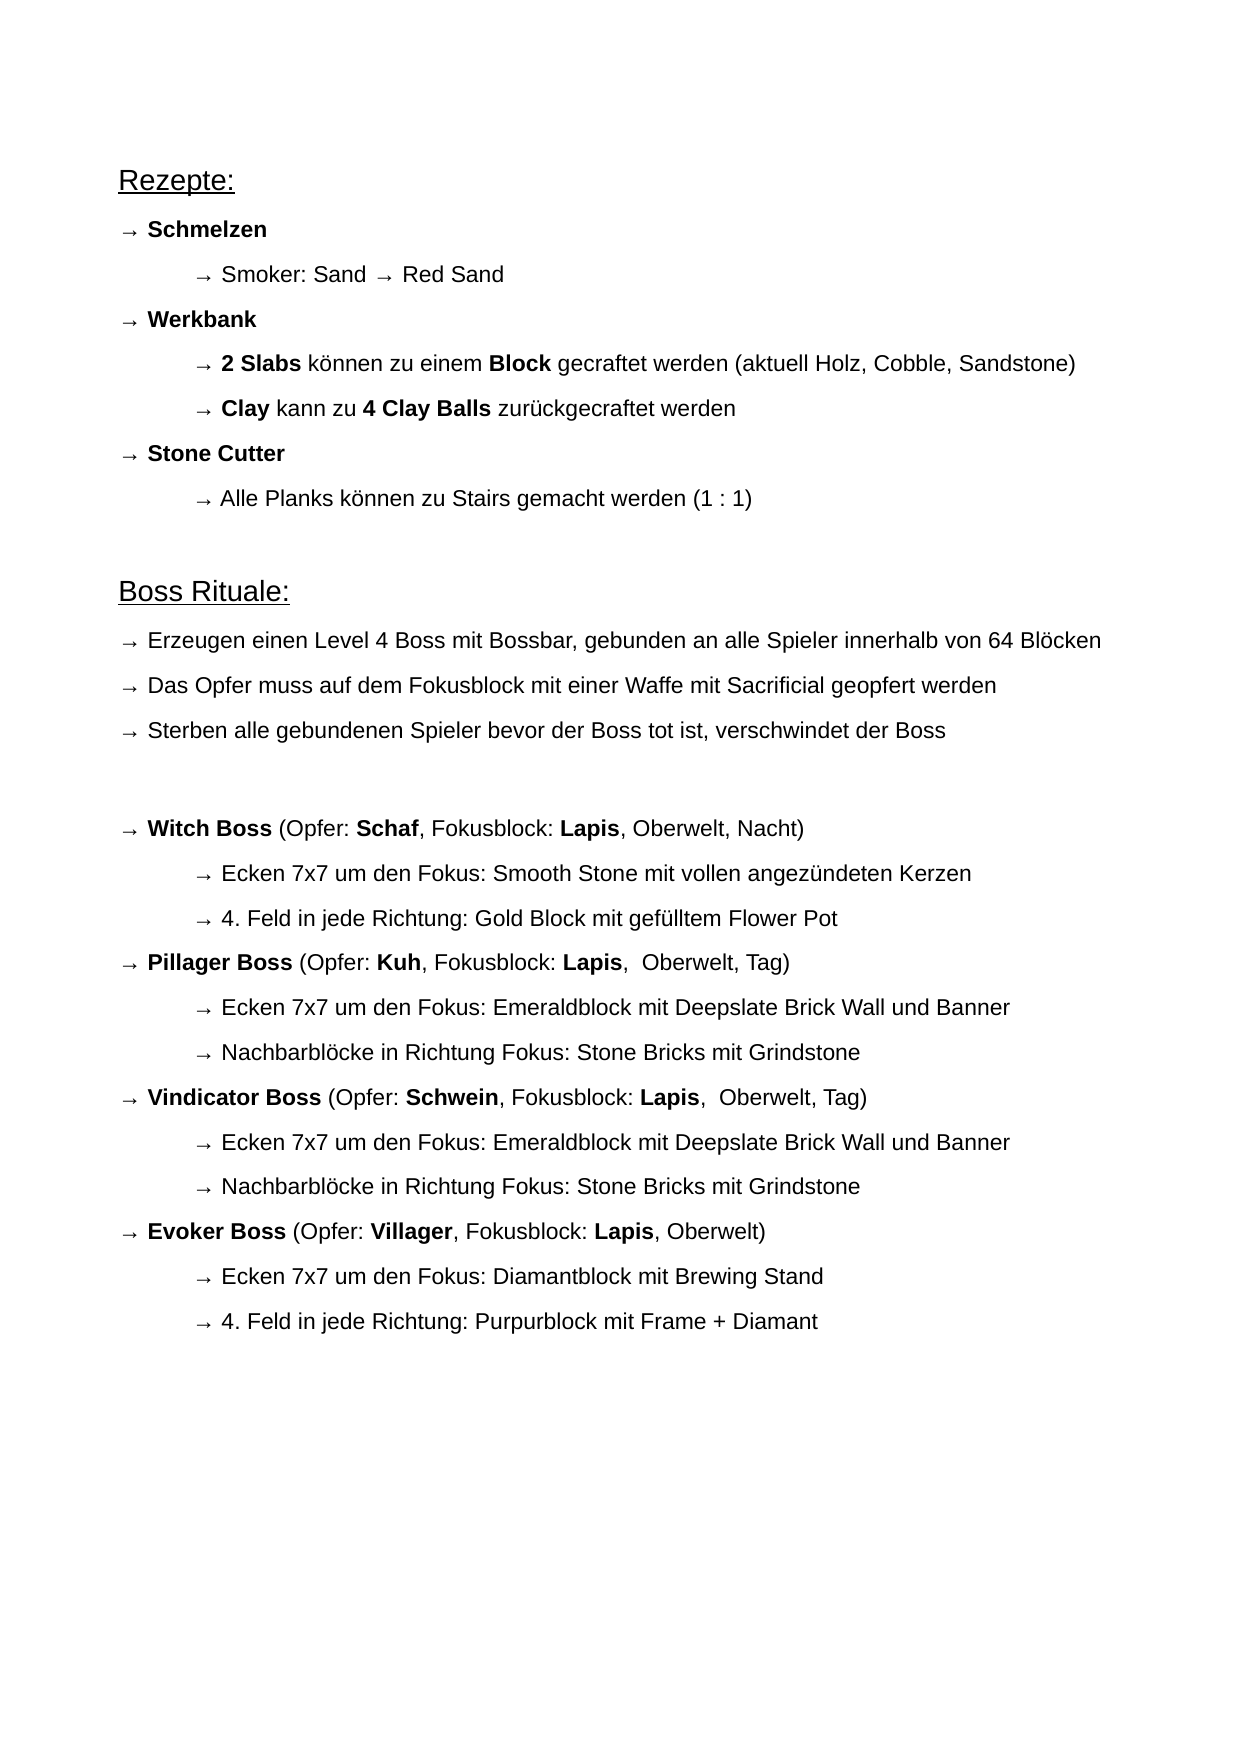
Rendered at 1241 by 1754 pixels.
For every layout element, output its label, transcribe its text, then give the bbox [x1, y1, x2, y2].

text → 4. Feld in jede Richtung: Purpurblock mit Frame + Diamant [118, 1308, 1122, 1334]
text → Das Opfer muss auf dem Fokusblock mit einer Waffe mit Sacrificial geopfert werden [118, 672, 1122, 699]
text → Ecken 7x7 um den Fokus: Emeraldblock mit Deepslate Brick Wall und Banner [118, 994, 1122, 1021]
text → Sterben alle gebundenen Spieler bevor der Boss tot ist, verschwindet der Boss [118, 717, 1122, 743]
text → Erzeugen einen Level 4 Boss mit Bossbar, gebunden an alle Spieler innerhalb von 64 Blöcken [118, 627, 1122, 654]
text → Pillager Boss (Opfer: Kuh, Fokusblock: Lapis, Oberwelt, Tag) [118, 949, 1122, 976]
text → 2 Slabs können zu einem Block gecraftet werden (aktuell Holz, Cobble, Sandstone) [118, 350, 1122, 377]
text → Evoker Boss (Opfer: Villager, Fokusblock: Lapis, Oberwelt) [118, 1218, 1122, 1244]
text → Smoker: Sand → Red Sand [118, 261, 1122, 287]
text → Ecken 7x7 um den Fokus: Diamantblock mit Brewing Stand [118, 1263, 1122, 1289]
text → 4. Feld in jede Richtung: Gold Block mit gefülltem Flower Pot [118, 904, 1122, 931]
text Boss Rituale: [118, 574, 1122, 608]
text → Werkbank [118, 306, 1122, 332]
text → Ecken 7x7 um den Fokus: Emeraldblock mit Deepslate Brick Wall und Banner [118, 1128, 1122, 1155]
text → Schmelzen [118, 216, 1122, 242]
text → Stone Cutter [118, 440, 1122, 466]
text → Nachbarblöcke in Richtung Fokus: Stone Bricks mit Grindstone [118, 1039, 1122, 1065]
text → Nachbarblöcke in Richtung Fokus: Stone Bricks mit Grindstone [118, 1173, 1122, 1200]
text → Witch Boss (Opfer: Schaf, Fokusblock: Lapis, Oberwelt, Nacht) [118, 815, 1122, 841]
text → Alle Planks können zu Stairs gemacht werden (1 : 1) [118, 485, 1122, 511]
text → Ecken 7x7 um den Fokus: Smooth Stone mit vollen angezündeten Kerzen [118, 860, 1122, 886]
text → Vindicator Boss (Opfer: Schwein, Fokusblock: Lapis, Oberwelt, Tag) [118, 1084, 1122, 1110]
text Rezepte: [118, 163, 1122, 196]
text → Clay kann zu 4 Clay Balls zurückgecraftet werden [118, 395, 1122, 422]
